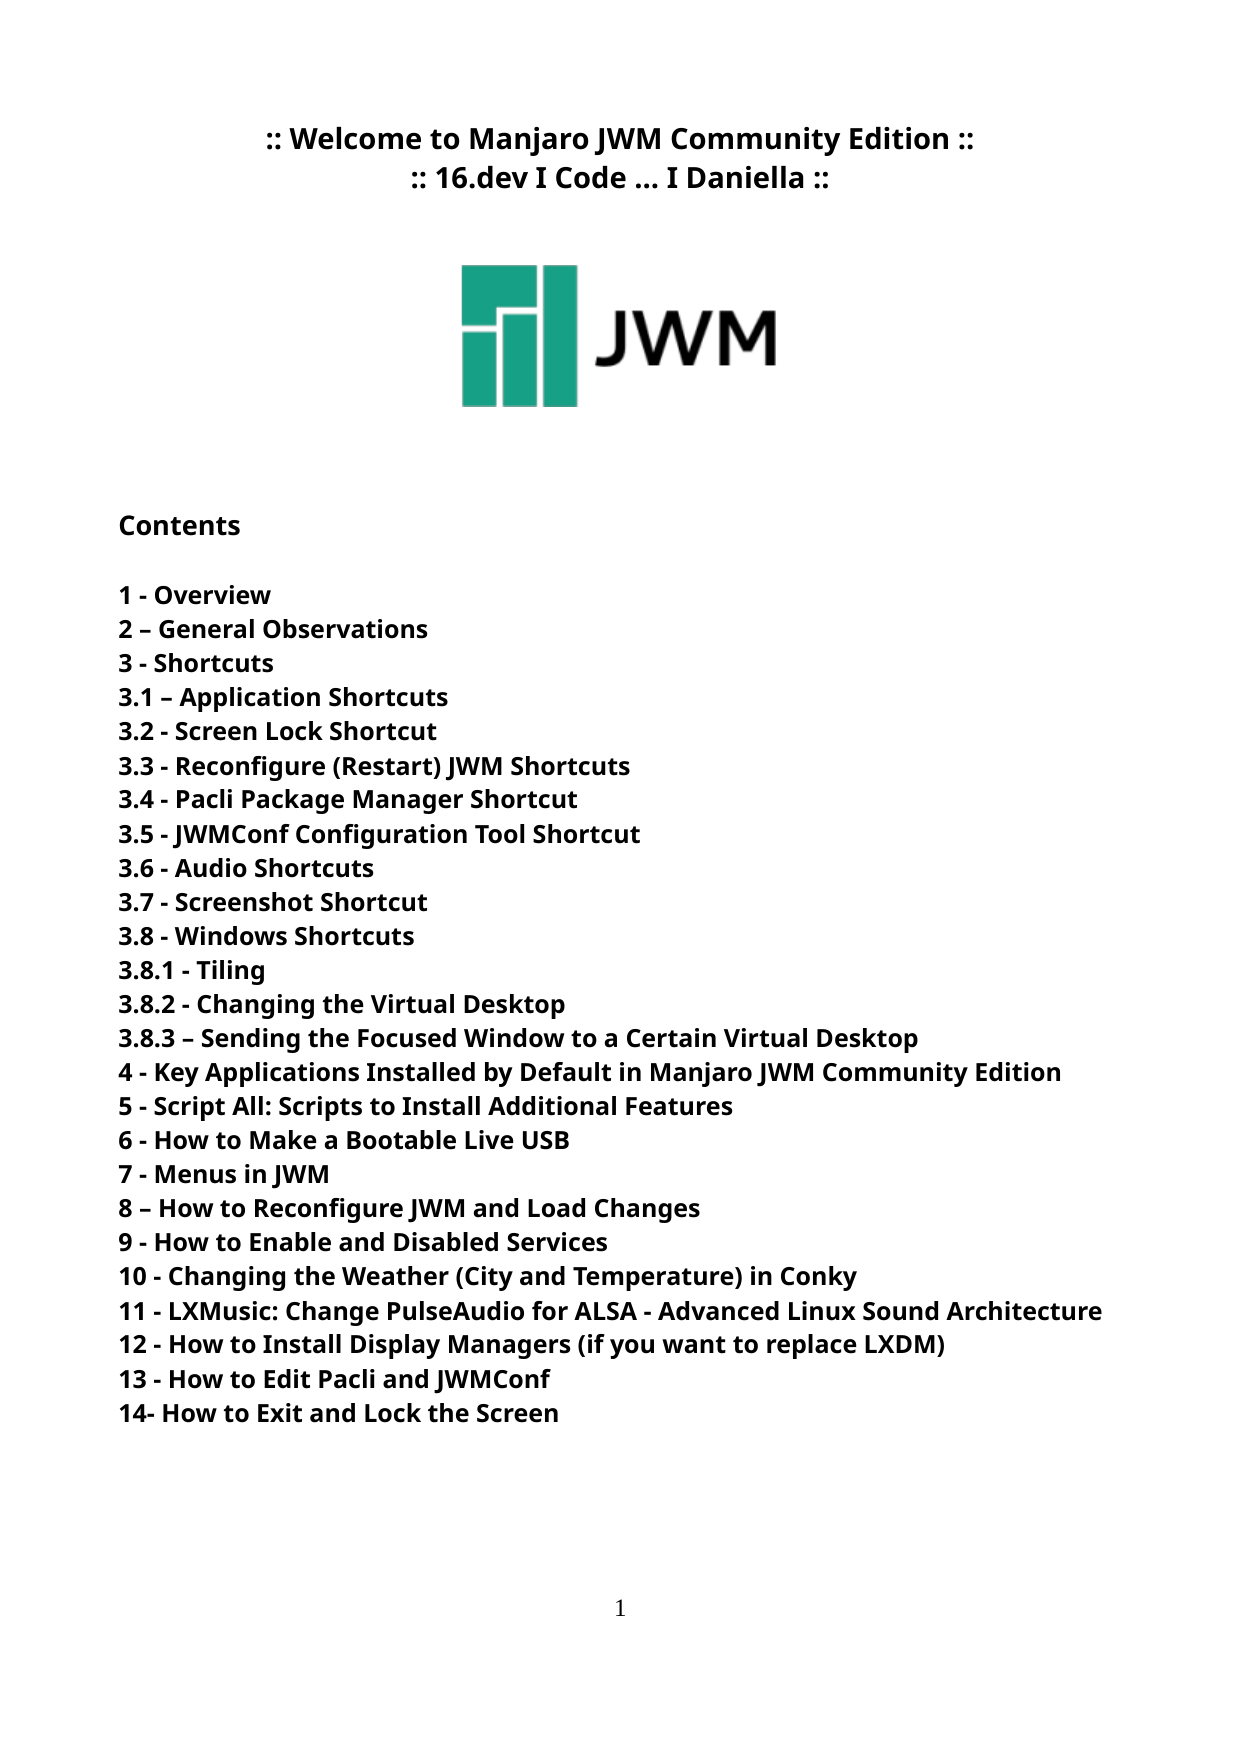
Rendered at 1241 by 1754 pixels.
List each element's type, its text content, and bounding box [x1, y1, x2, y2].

text 3.8.2 - Changing the Virtual Desktop [118, 987, 1122, 1021]
subtitle 10 - Changing the Weather (City and Temperature) in Conky [118, 1259, 1122, 1293]
text 4 - Key Applications Installed by Default in Manjaro JWM Community Edition [118, 1055, 1122, 1089]
text 3.8 - Windows Shortcuts [118, 918, 1122, 952]
subtitle 12 - How to Install Display Managers (if you want to replace LXDM) [118, 1327, 1122, 1361]
text 3.2 - Screen Lock Shortcut [118, 714, 1122, 748]
text 3.3 - Reconfigure (Restart) JWM Shortcuts [118, 748, 1122, 782]
text 6 - How to Make a Bootable Live USB [118, 1123, 1122, 1157]
text 3.1 – Application Shortcuts [118, 680, 1122, 714]
text 3.5 - JWMConf Configuration Tool Shortcut [118, 816, 1122, 850]
text :: Welcome to Manjaro JWM Community Edition :: [118, 118, 1122, 158]
subtitle 11 - LXMusic: Change PulseAudio for ALSA - Advanced Linux Sound Architecture [118, 1293, 1122, 1327]
text 3.8.3 – Sending the Focused Window to a Certain Virtual Desktop [118, 1021, 1122, 1055]
subtitle 13 - How to Edit Pacli and JWMConf [118, 1361, 1122, 1395]
text :: 16.dev I Code ... I Daniella :: [118, 158, 1122, 197]
subtitle 14- How to Exit and Lock the Screen [118, 1395, 1122, 1429]
text 3.8.1 - Tiling [118, 952, 1122, 987]
subtitle 3.7 - Screenshot Shortcut [118, 884, 1122, 918]
text 2 – General Observations [118, 612, 1122, 646]
text Contents [118, 507, 1122, 544]
text 5 - Script All: Scripts to Install Additional Features [118, 1089, 1122, 1123]
text 7 - Menus in JWM [118, 1157, 1122, 1191]
text 3.4 - Pacli Package Manager Shortcut [118, 782, 1122, 816]
picture [461, 265, 779, 407]
text 1 - Overview [118, 578, 1122, 612]
subtitle 8 – How to Reconfigure JWM and Load Changes [118, 1191, 1122, 1225]
text 3.6 - Audio Shortcuts [118, 850, 1122, 884]
text 3 - Shortcuts [118, 646, 1122, 680]
subtitle 9 - How to Enable and Disabled Services [118, 1225, 1122, 1259]
